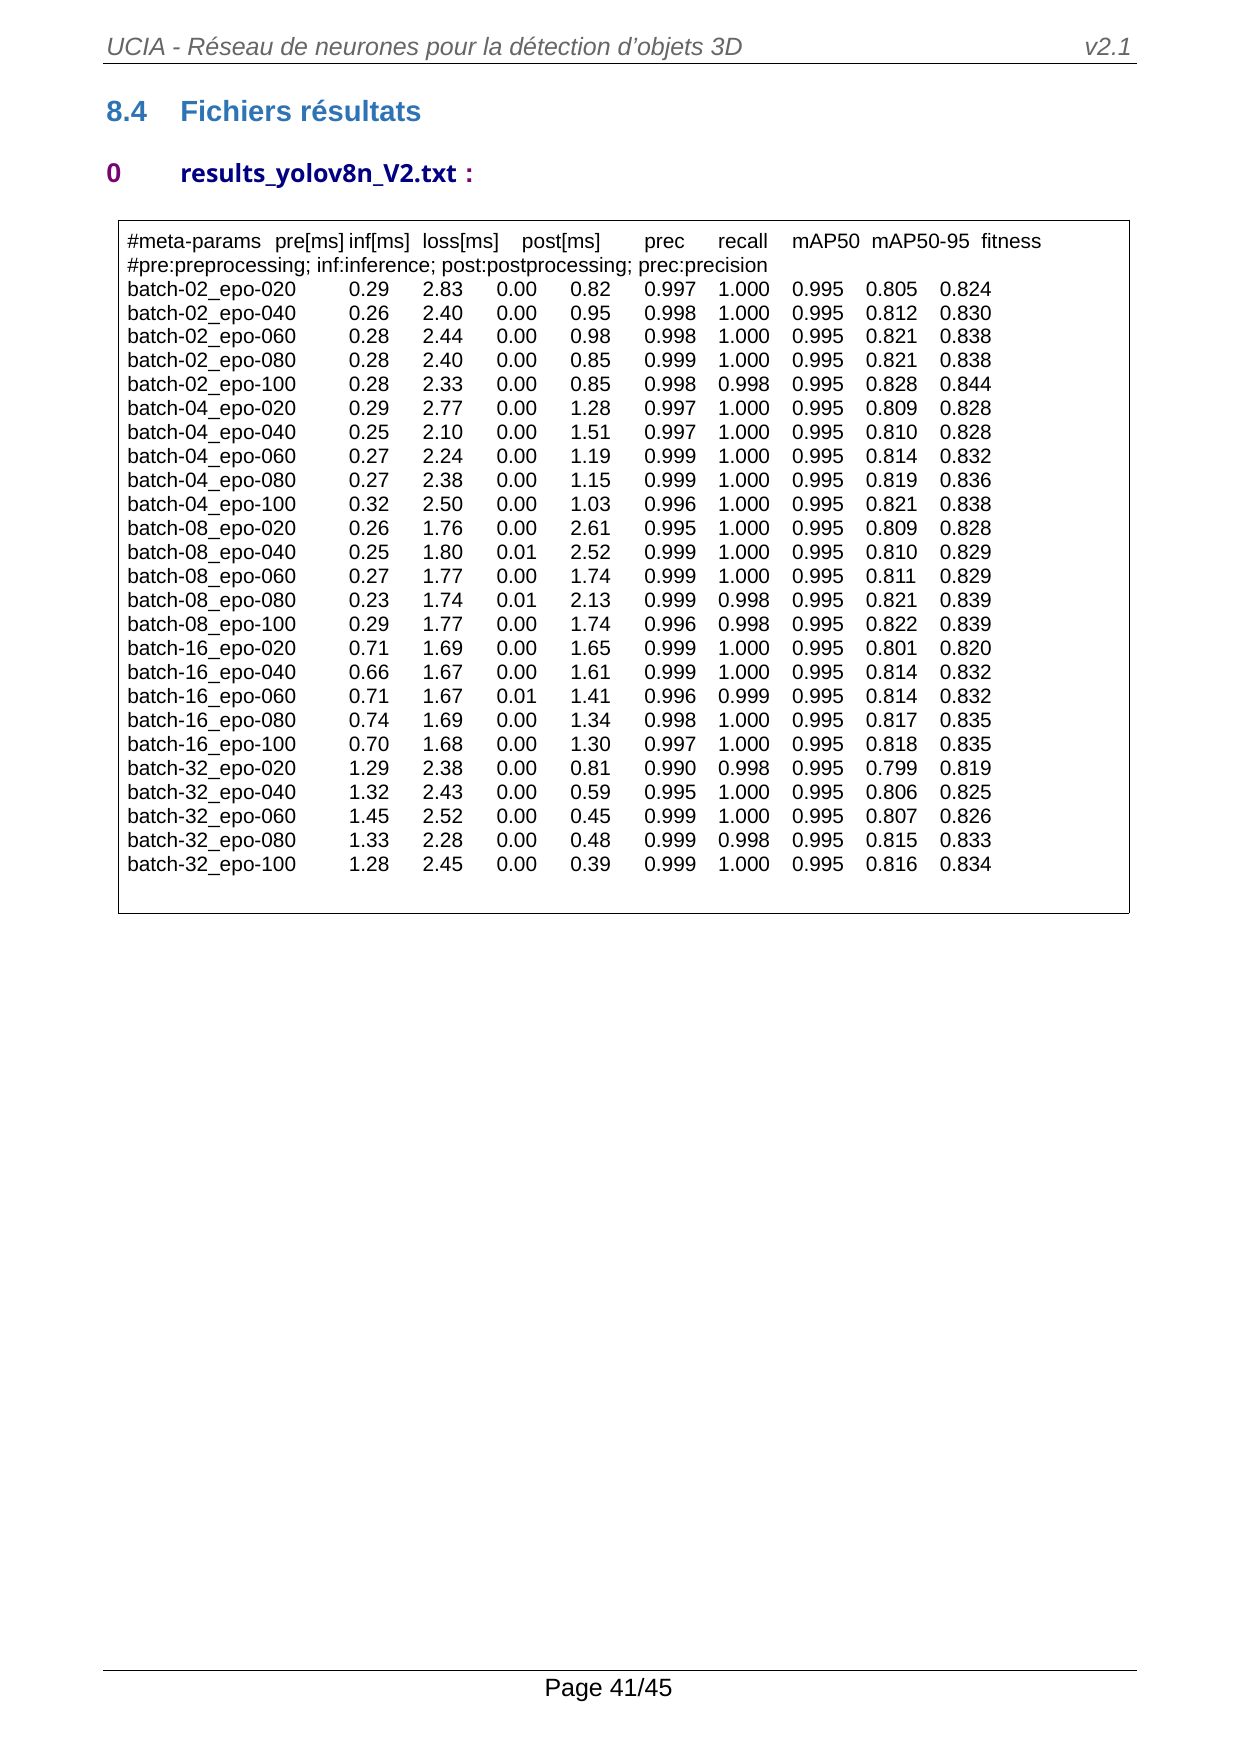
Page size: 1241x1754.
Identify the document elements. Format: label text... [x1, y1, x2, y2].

text batch-02_epo-060 0.28 2.44 0.00 0.98 0.998 1.000 0.995 0.821 0.838 [127, 324, 1120, 348]
text batch-02_epo-100 0.28 2.33 0.00 0.85 0.998 0.998 0.995 0.828 0.844 [127, 372, 1120, 396]
text batch-02_epo-020 0.29 2.83 0.00 0.82 0.997 1.000 0.995 0.805 0.824 [127, 276, 1120, 300]
text batch-16_epo-080 0.74 1.69 0.00 1.34 0.998 1.000 0.995 0.817 0.835 [127, 708, 1120, 732]
text batch-08_epo-040 0.25 1.80 0.01 2.52 0.999 1.000 0.995 0.810 0.829 [127, 540, 1120, 564]
text batch-16_epo-060 0.71 1.67 0.01 1.41 0.996 0.999 0.995 0.814 0.832 [127, 684, 1120, 708]
text batch-16_epo-020 0.71 1.69 0.00 1.65 0.999 1.000 0.995 0.801 0.820 [127, 636, 1120, 660]
text batch-16_epo-100 0.70 1.68 0.00 1.30 0.997 1.000 0.995 0.818 0.835 [127, 732, 1120, 756]
text batch-04_epo-040 0.25 2.10 0.00 1.51 0.997 1.000 0.995 0.810 0.828 [127, 420, 1120, 444]
text batch-02_epo-040 0.26 2.40 0.00 0.95 0.998 1.000 0.995 0.812 0.830 [127, 300, 1120, 324]
subtitle Fichiers résultats [106, 94, 1134, 127]
text #pre:preprocessing; inf:inference; post:postprocessing; prec:precision [127, 252, 1120, 276]
text batch-08_epo-100 0.29 1.77 0.00 1.74 0.996 0.998 0.995 0.822 0.839 [127, 612, 1120, 636]
text batch-32_epo-060 1.45 2.52 0.00 0.45 0.999 1.000 0.995 0.807 0.826 [127, 803, 1120, 827]
text batch-08_epo-020 0.26 1.76 0.00 2.61 0.995 1.000 0.995 0.809 0.828 [127, 516, 1120, 540]
subtitle results_yolov8n_V2.txt : [106, 156, 1134, 190]
text batch-32_epo-020 1.29 2.38 0.00 0.81 0.990 0.998 0.995 0.799 0.819 [127, 756, 1120, 779]
text batch-08_epo-080 0.23 1.74 0.01 2.13 0.999 0.998 0.995 0.821 0.839 [127, 588, 1120, 612]
text batch-08_epo-060 0.27 1.77 0.00 1.74 0.999 1.000 0.995 0.811 0.829 [127, 564, 1120, 588]
text batch-32_epo-100 1.28 2.45 0.00 0.39 0.999 1.000 0.995 0.816 0.834 [127, 851, 1120, 875]
text batch-32_epo-080 1.33 2.28 0.00 0.48 0.999 0.998 0.995 0.815 0.833 [127, 827, 1120, 851]
text batch-04_epo-080 0.27 2.38 0.00 1.15 0.999 1.000 0.995 0.819 0.836 [127, 468, 1120, 492]
text batch-04_epo-020 0.29 2.77 0.00 1.28 0.997 1.000 0.995 0.809 0.828 [127, 396, 1120, 420]
text batch-04_epo-060 0.27 2.24 0.00 1.19 0.999 1.000 0.995 0.814 0.832 [127, 444, 1120, 468]
text batch-16_epo-040 0.66 1.67 0.00 1.61 0.999 1.000 0.995 0.814 0.832 [127, 660, 1120, 684]
text batch-32_epo-040 1.32 2.43 0.00 0.59 0.995 1.000 0.995 0.806 0.825 [127, 779, 1120, 803]
text batch-02_epo-080 0.28 2.40 0.00 0.85 0.999 1.000 0.995 0.821 0.838 [127, 348, 1120, 372]
text batch-04_epo-100 0.32 2.50 0.00 1.03 0.996 1.000 0.995 0.821 0.838 [127, 492, 1120, 516]
text #meta-params pre[ms] inf[ms] loss[ms] post[ms] prec recall mAP50 mAP50-95 fitness [127, 228, 1120, 252]
